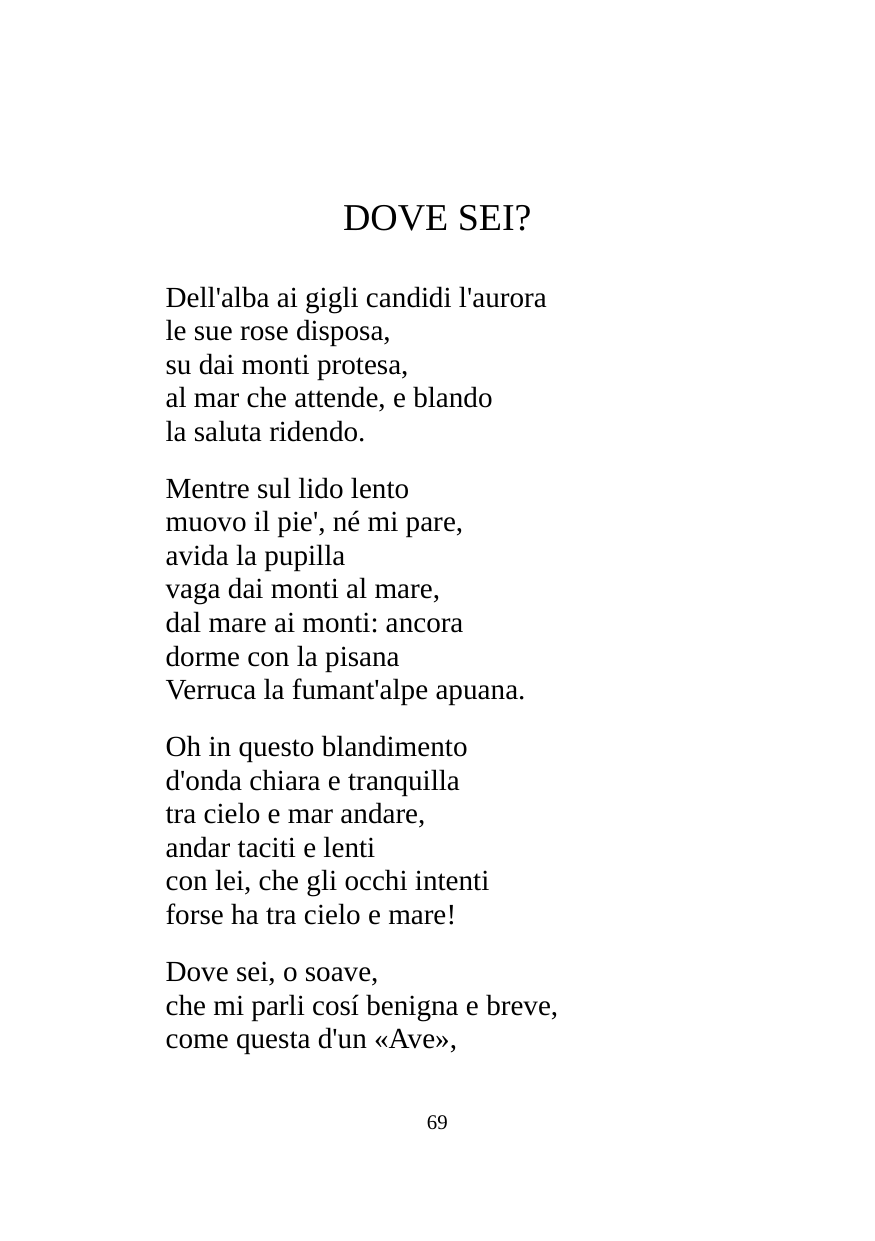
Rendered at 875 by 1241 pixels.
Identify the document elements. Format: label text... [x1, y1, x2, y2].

text Oh in questo blandimento d'onda chiara e tranquilla tra cielo e mar andare, andar taciti e lenti con lei, che gli occhi intenti forse ha tra cielo e mare! [165, 729, 768, 931]
text Dell'alba ai gigli candidi l'aurora le sue rose disposa, su dai monti protesa, al mar che attende, e blando la saluta ridendo. [165, 280, 768, 447]
subtitle DOVE SEI? [106, 195, 768, 238]
text Mentre sul lido lento muovo il pie', né mi pare, avida la pupilla vaga dai monti al mare, dal mare ai monti: ancora dorme con la pisana Verruca la fumant'alpe apuana. [165, 471, 768, 706]
text Dove sei, o soave, che mi parli cosí benigna e breve, come questa d'un «Ave», [165, 954, 768, 1055]
